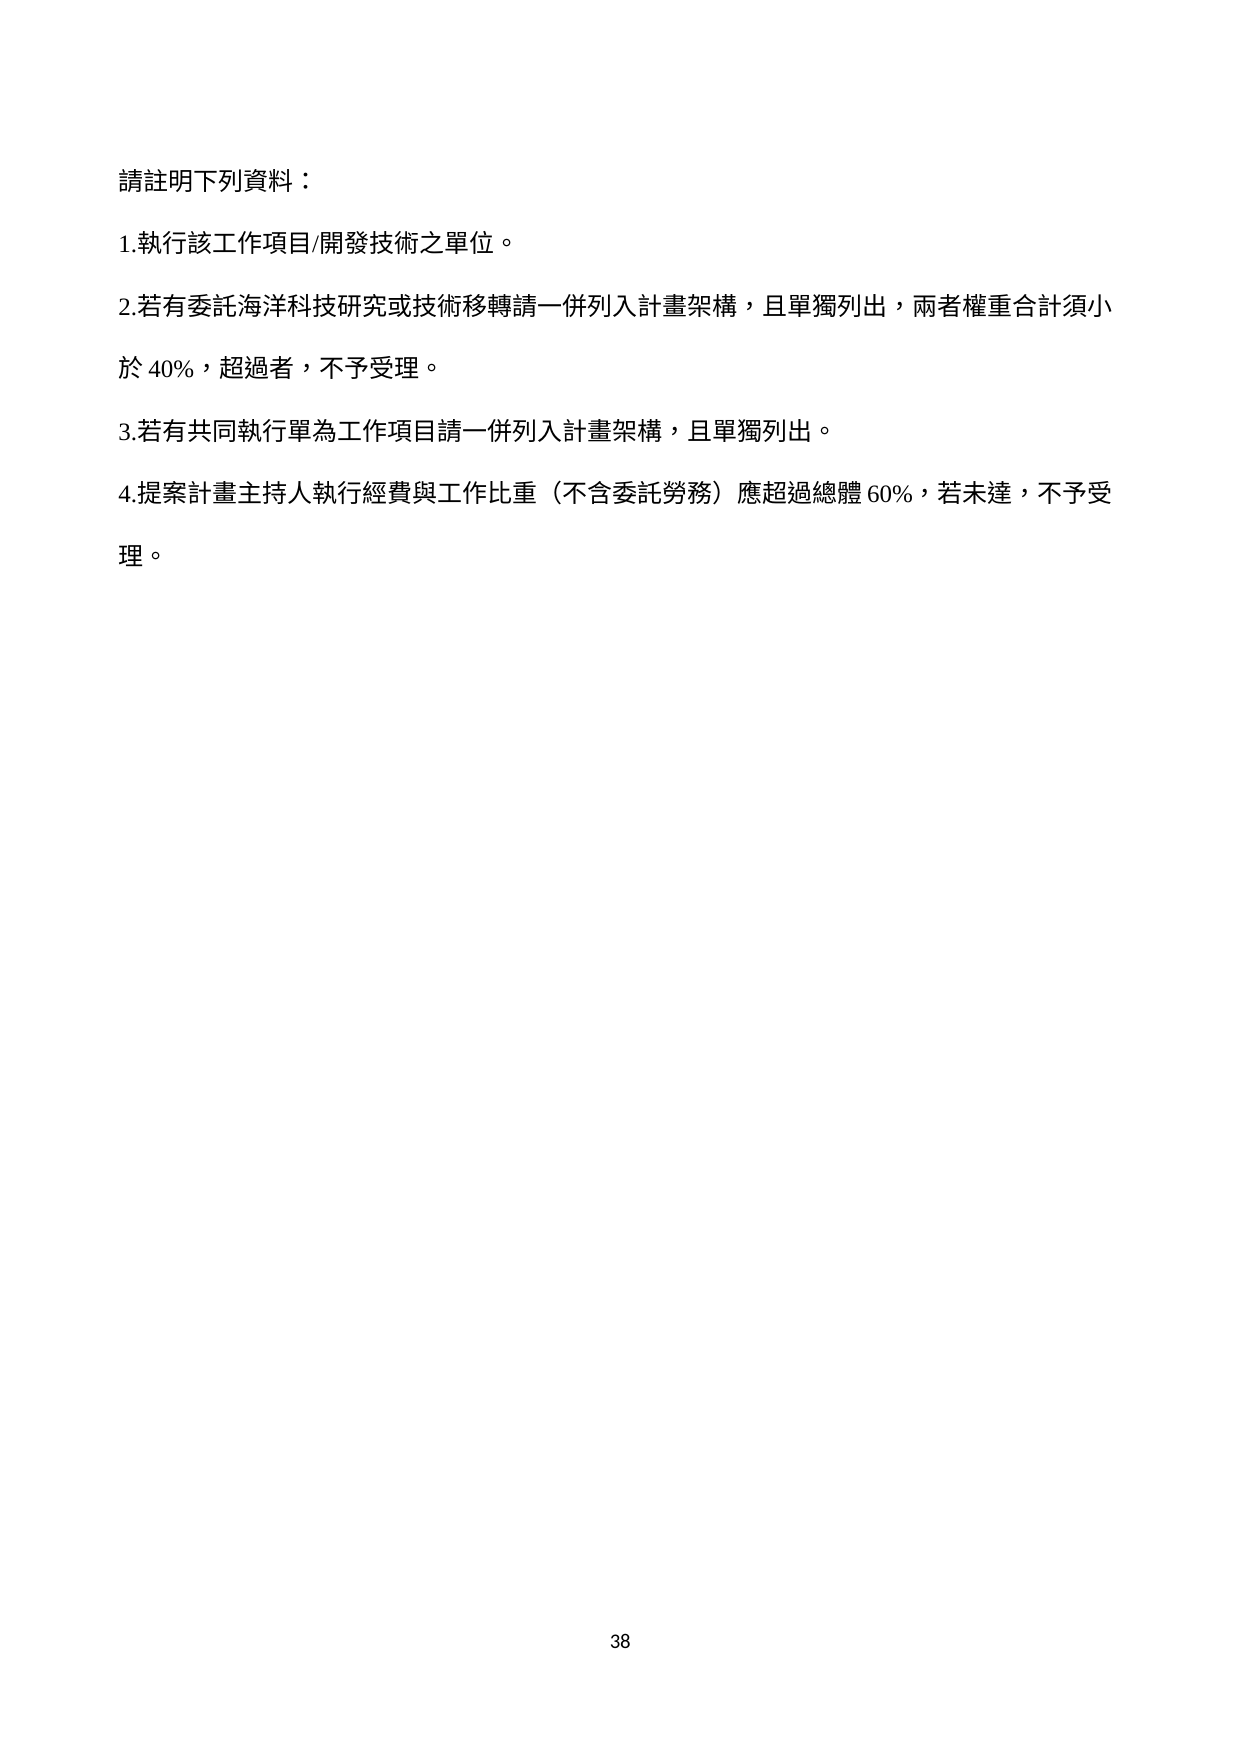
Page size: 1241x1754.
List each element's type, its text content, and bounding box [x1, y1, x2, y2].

text 4.提案計畫主持人執行經費與工作比重（不含委託勞務）應超過總體60%，若未達，不予受理。 [118, 450, 1122, 575]
text 2.若有委託海洋科技研究或技術移轉請一併列入計畫架構，且單獨列出，兩者權重合計須小於40%，超過者，不予受理。 [118, 262, 1122, 387]
text 1.執行該工作項目/開發技術之單位。 [118, 200, 1122, 262]
text 請註明下列資料： [118, 137, 1122, 200]
text 3.若有共同執行單為工作項目請一併列入計畫架構，且單獨列出。 [118, 387, 1122, 450]
